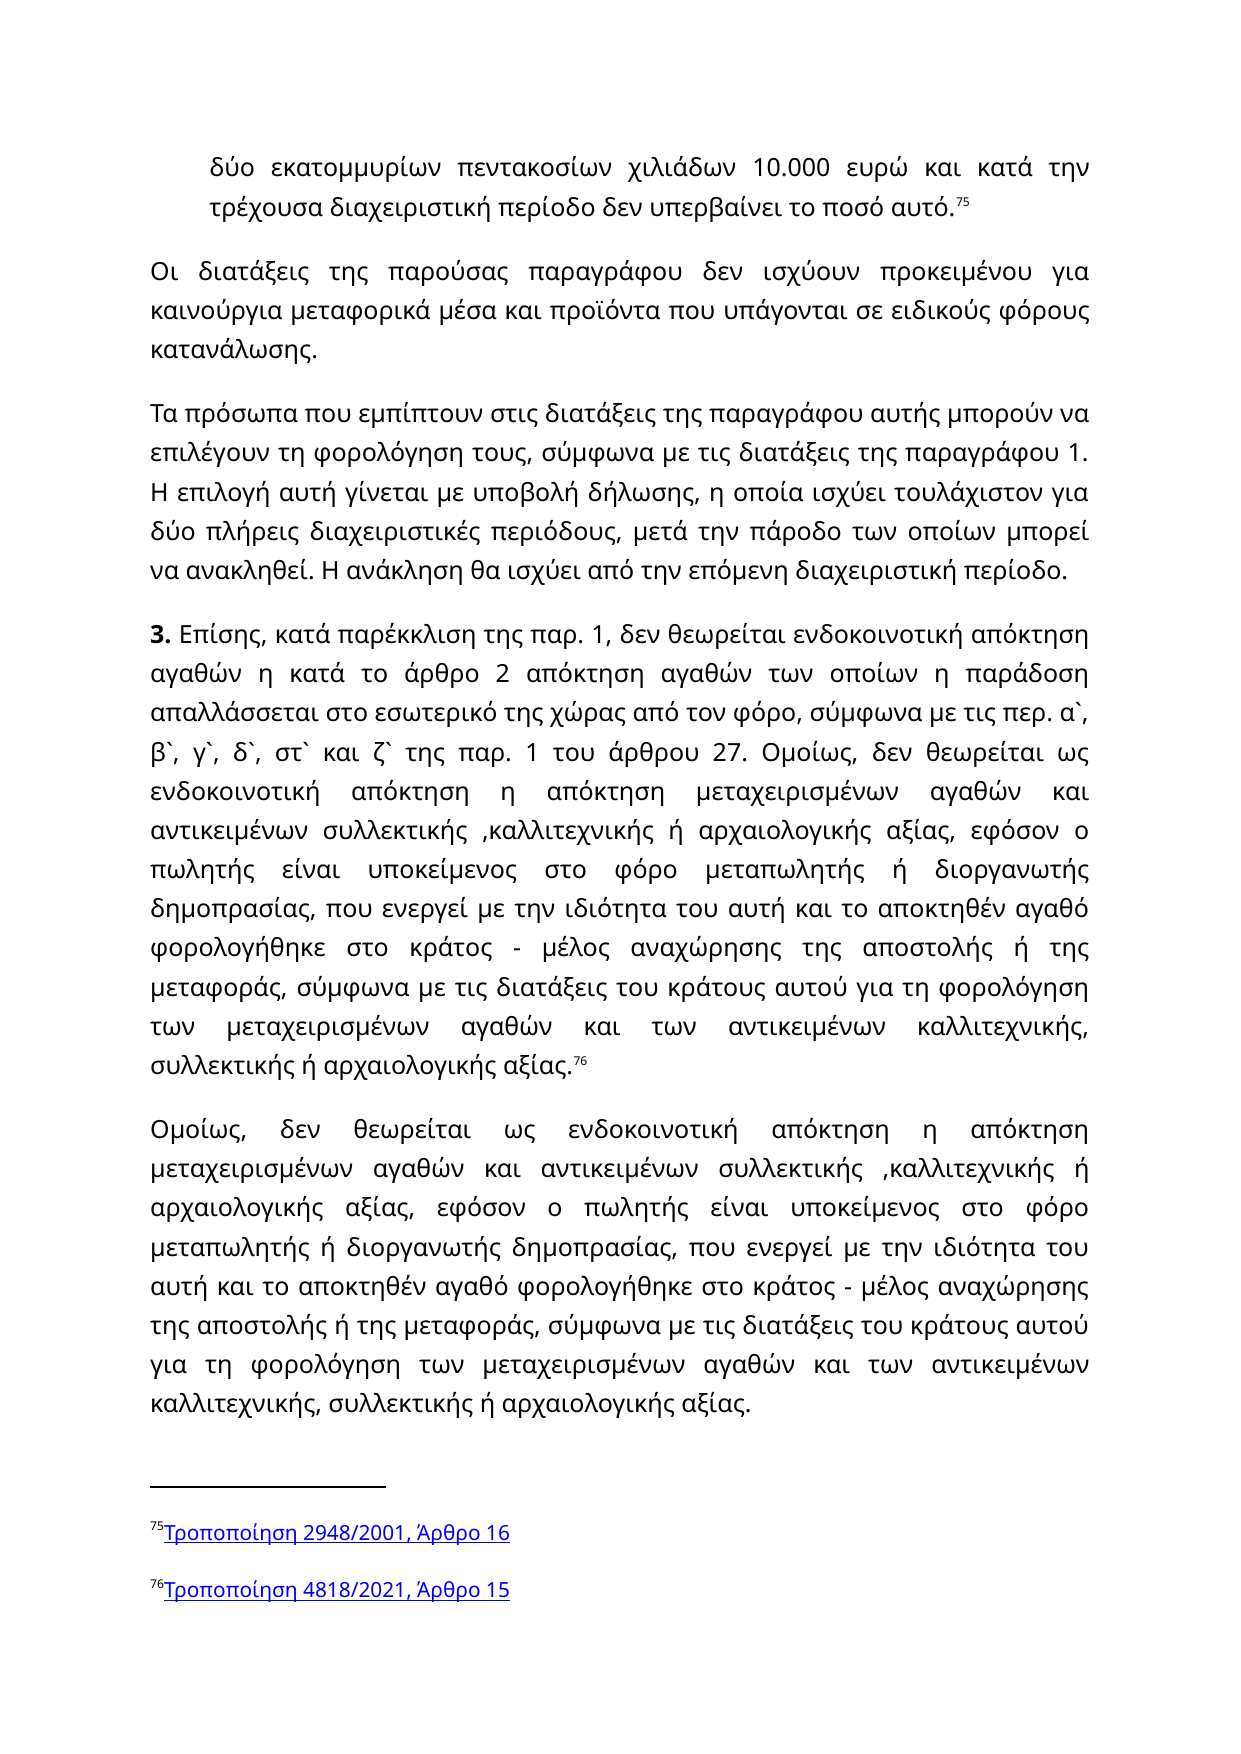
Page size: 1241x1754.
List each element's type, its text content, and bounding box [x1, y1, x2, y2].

list δύο εκατομμυρίων πεντακοσίων χιλιάδων 10.000 ευρώ και κατά την τρέχουσα διαχειριστική περίοδο δεν υπερβαίνει το ποσό αυτό. [150, 150, 1090, 223]
text Οι διατάξεις της παρούσας παραγράφου δεν ισχύουν προκειμένου για καινούργια μεταφορικά μέσα και προϊόντα που υπάγονται σε ειδικούς φόρους κατανάλωσης. [150, 253, 1090, 366]
text 3. Επίσης, κατά παρέκκλιση της παρ. 1, δεν θεωρείται ενδοκοινοτική απόκτηση αγαθών η κατά το άρθρο 2 απόκτηση αγαθών των οποίων η παράδοση απαλλάσσεται στο εσωτερικό της χώρας από τον φόρο, σύμφωνα με τις περ. α`, β`, γ`, δ`, στ` και ζ` της παρ. 1 του άρθρου 27. Ομοίως, δεν θεωρείται ως ενδοκοινοτική απόκτηση η απόκτηση μεταχειρισμένων αγαθών και αντικειμένων συλλεκτικής ,καλλιτεχνικής ή αρχαιολογικής αξίας, εφόσον ο πωλητής είναι υποκείμενος στο φόρο μεταπωλητής ή διοργανωτής δημοπρασίας, που ενεργεί με την ιδιότητα του αυτή και το αποκτηθέν αγαθό φορολογήθηκε στο κράτος - μέλος αναχώρησης της αποστολής ή της μεταφοράς, σύμφωνα με τις διατάξεις του κράτους αυτού για τη φορολόγηση των μεταχειρισμένων αγαθών και των αντικειμένων καλλιτεχνικής, συλλεκτικής ή αρχαιολογικής αξίας. [150, 617, 1090, 1082]
text Τροποποίηση 2948/2001, Άρθρο 16 [150, 1518, 1090, 1546]
text Τροποποίηση 4818/2021, Άρθρο 15 [150, 1576, 1090, 1604]
text Ομοίως, δεν θεωρείται ως ενδοκοινοτική απόκτηση η απόκτηση μεταχειρισμένων αγαθών και αντικειμένων συλλεκτικής ,καλλιτεχνικής ή αρχαιολογικής αξίας, εφόσον ο πωλητής είναι υποκείμενος στο φόρο μεταπωλητής ή διοργανωτής δημοπρασίας, που ενεργεί με την ιδιότητα του αυτή και το αποκτηθέν αγαθό φορολογήθηκε στο κράτος - μέλος αναχώρησης της αποστολής ή της μεταφοράς, σύμφωνα με τις διατάξεις του κράτους αυτού για τη φορολόγηση των μεταχειρισμένων αγαθών και των αντικειμένων καλλιτεχνικής, συλλεκτικής ή αρχαιολογικής αξίας. [150, 1112, 1090, 1420]
text Τα πρόσωπα που εμπίπτουν στις διατάξεις της παραγράφου αυτής μπορούν να επιλέγουν τη φορολόγηση τους, σύμφωνα με τις διατάξεις της παραγράφου 1. Η επιλογή αυτή γίνεται με υποβολή δήλωσης, η οποία ισχύει τουλάχιστον για δύο πλήρεις διαχειριστικές περιόδους, μετά την πάροδο των οποίων μπορεί να ανακληθεί. Η ανάκληση θα ισχύει από την επόμενη διαχειριστική περίοδο. [150, 396, 1090, 587]
